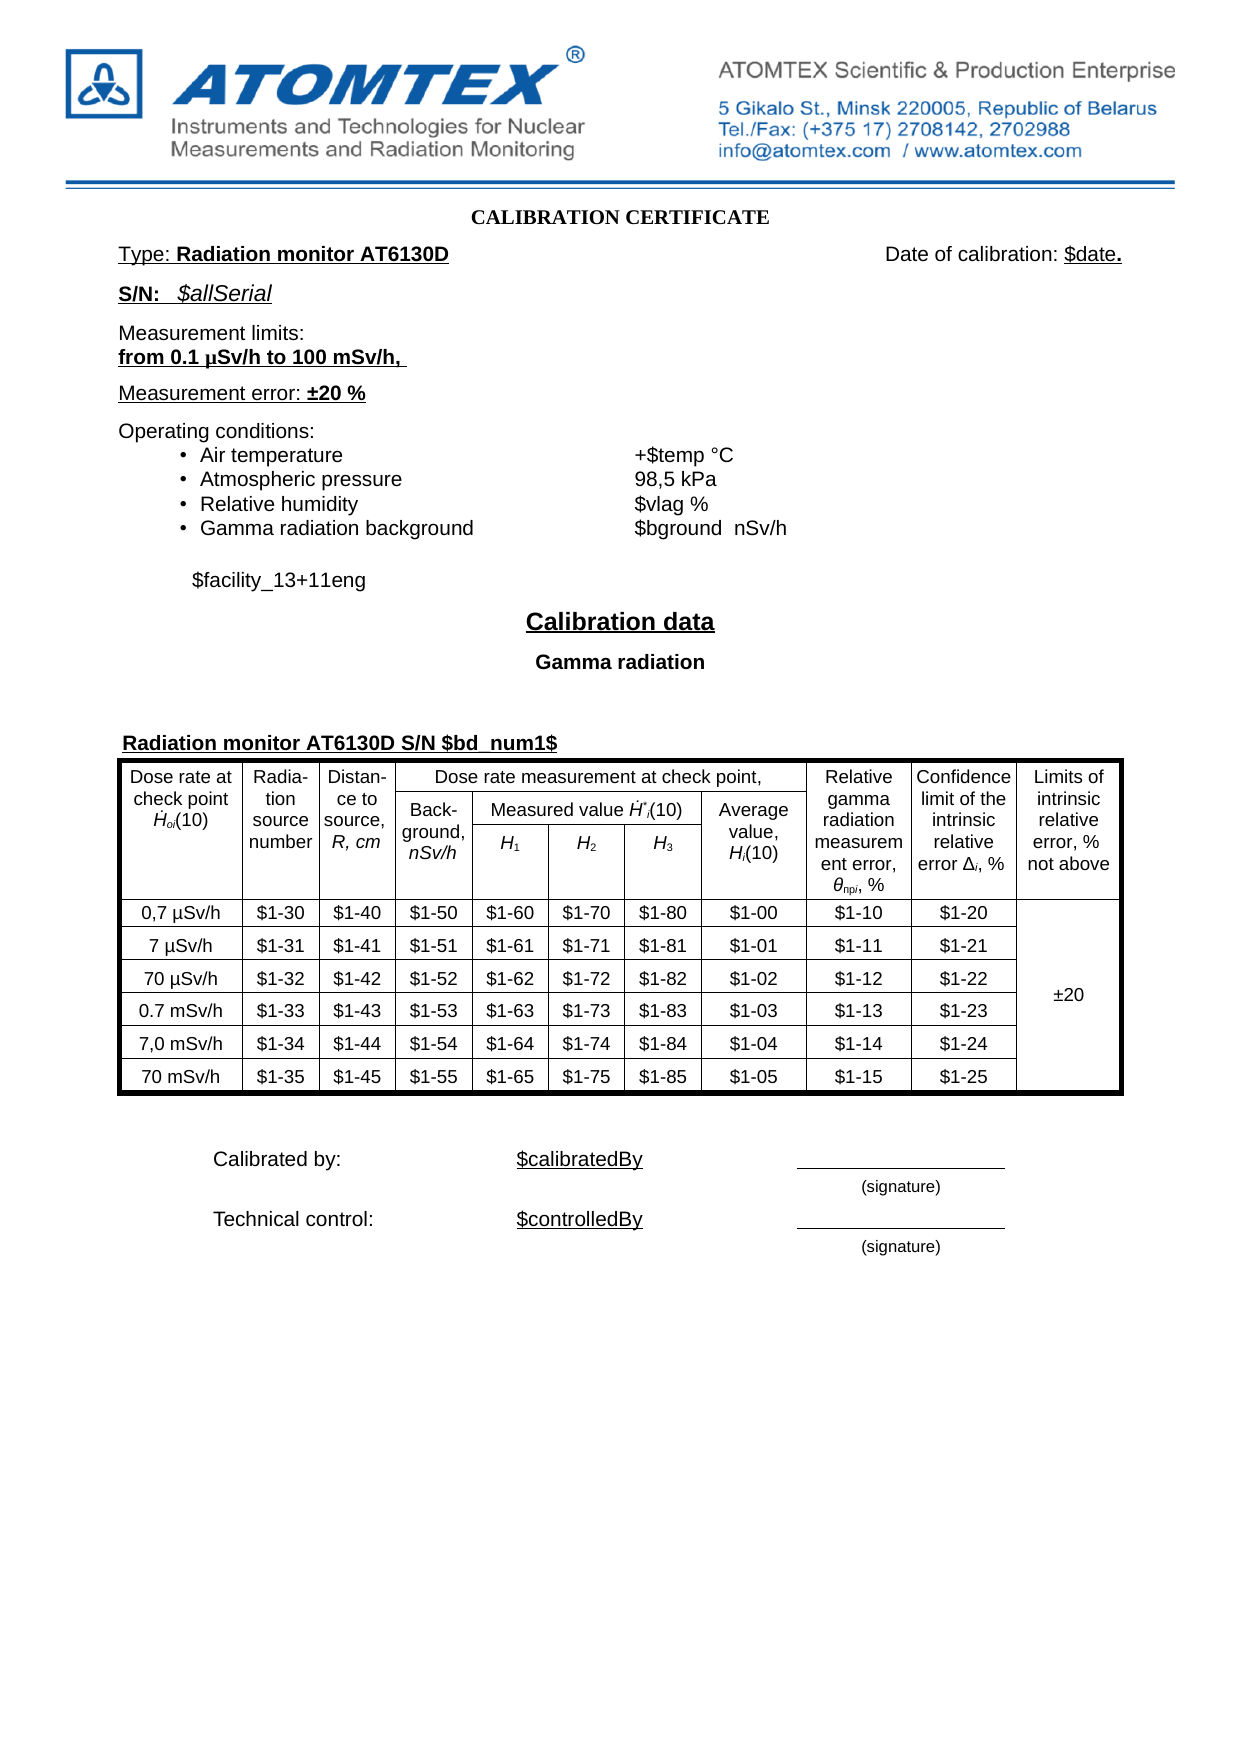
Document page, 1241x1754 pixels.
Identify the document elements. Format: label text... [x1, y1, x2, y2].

table_cell 70 mSv/h [122, 1059, 242, 1090]
table_cell H3 [625, 825, 701, 898]
table_cell $1-62 [473, 960, 548, 992]
table_header Calibrated by: [210, 1144, 513, 1174]
text Measurement error: ±20 % [118, 381, 1122, 405]
table_cell $1-73 [549, 993, 624, 1025]
table_cell $1-41 [320, 927, 395, 959]
table_cell 0,7 µSv/h [122, 900, 242, 926]
list Air temperature +$temp °C [179, 443, 1122, 467]
table_cell 7 µSv/h [122, 927, 242, 959]
table_header [771, 1144, 1030, 1174]
text Calibration data [118, 607, 1122, 635]
table_cell $1-72 [549, 960, 624, 992]
table_cell 70 µSv/h [122, 960, 242, 992]
table_cell $1-54 [396, 1026, 472, 1057]
list Gamma radiation background $bground nSv/h [179, 515, 1122, 539]
table_cell $1-10 [807, 900, 911, 926]
table_cell $1-13 [807, 993, 911, 1025]
table_cell $1-45 [320, 1059, 395, 1090]
table_cell $1-31 [243, 927, 319, 959]
table_cell $1-63 [473, 993, 548, 1025]
table_cell $1-20 [912, 900, 1016, 926]
table_cell 7,0 mSv/h [122, 1026, 242, 1057]
table_cell $1-53 [396, 993, 472, 1025]
list Atmospheric pressure 98,5 kPa [179, 467, 1122, 491]
text Type: Radiation monitor AT6130D Date of calibration: $date. [118, 242, 1122, 266]
table_cell $1-44 [320, 1026, 395, 1057]
table_cell $1-52 [396, 960, 472, 992]
text Gamma radiation [118, 650, 1122, 674]
table_cell Relative gamma radiation measurement error, θпрi, % [807, 763, 911, 898]
table_cell $1-04 [702, 1026, 806, 1057]
table_cell $1-50 [396, 900, 472, 926]
table_cell $1-00 [702, 900, 806, 926]
table_cell $1-65 [473, 1059, 548, 1090]
table_cell H1 [473, 825, 548, 898]
table_cell Back-ground, nSv/h [396, 792, 472, 898]
text Measurement limits: [118, 321, 1122, 345]
table_cell $1-11 [807, 927, 911, 959]
table_cell H2 [549, 825, 624, 898]
table_cell Confidence limit of the intrinsic relative error Δi, % [912, 763, 1016, 898]
table_cell $1-80 [625, 900, 701, 926]
table_cell Radia-tion source number [243, 763, 319, 898]
text CALIBRATION CERTIFICATE [118, 206, 1122, 229]
table_cell $1-05 [702, 1059, 806, 1090]
table_cell [210, 1234, 513, 1264]
table_cell Dose rate measurement at check point, [396, 763, 806, 791]
table_cell $1-51 [396, 927, 472, 959]
table_cell $1-83 [625, 993, 701, 1025]
table_cell 0.7 mSv/h [122, 993, 242, 1025]
table_cell Technical control: [210, 1204, 513, 1234]
table_cell $1-70 [549, 900, 624, 926]
table_cell $1-75 [549, 1059, 624, 1090]
table_cell $1-22 [912, 960, 1016, 992]
table_cell $1-61 [473, 927, 548, 959]
table_cell $1-14 [807, 1026, 911, 1057]
table_cell $1-82 [625, 960, 701, 992]
text S/N: $allSerial [118, 280, 1122, 306]
text from 0.1 µSv/h to 100 mSv/h, [118, 345, 1122, 369]
table_cell [771, 1204, 1030, 1234]
table_cell [514, 1174, 771, 1204]
table_cell $1-64 [473, 1026, 548, 1057]
table_cell Average value, Hi(10) [702, 792, 806, 898]
table_cell $1-34 [243, 1026, 319, 1057]
table_cell $1-21 [912, 927, 1016, 959]
table_cell $1-40 [320, 900, 395, 926]
table_header $calibratedBy [514, 1144, 771, 1174]
table_cell Measured value Ḣ*i(10) [473, 792, 701, 823]
table_cell (signature) [771, 1174, 1030, 1204]
table_cell $1-12 [807, 960, 911, 992]
table_header Radiation monitor AT6130D S/N $bd_num1$ [119, 712, 1121, 758]
table_cell $1-35 [243, 1059, 319, 1090]
table_cell $1-60 [473, 900, 548, 926]
table_cell (signature) [771, 1234, 1030, 1264]
table_cell $1-85 [625, 1059, 701, 1090]
table_cell $1-02 [702, 960, 806, 992]
table_cell $1-71 [549, 927, 624, 959]
table_cell $1-33 [243, 993, 319, 1025]
table_cell Limits of intrinsic relative error, % not above [1017, 763, 1119, 898]
table_cell $1-74 [549, 1026, 624, 1057]
list Relative humidity $vlag % [179, 491, 1122, 515]
table_cell $1-03 [702, 993, 806, 1025]
table_cell $1-42 [320, 960, 395, 992]
table_cell $1-55 [396, 1059, 472, 1090]
table_cell $1-43 [320, 993, 395, 1025]
text Operating conditions: [118, 419, 1122, 443]
table_cell $1-81 [625, 927, 701, 959]
table_cell $1-24 [912, 1026, 1016, 1057]
table_cell [514, 1234, 771, 1264]
table_cell ±20 [1017, 900, 1119, 1090]
table_cell $1-84 [625, 1026, 701, 1057]
table_cell Distan-ce to source, R, сm [320, 763, 395, 898]
table_cell $1-30 [243, 900, 319, 926]
table_cell $1-25 [912, 1059, 1016, 1090]
table_cell $1-01 [702, 927, 806, 959]
table_cell $controlledBy [514, 1204, 771, 1234]
table_cell $1-15 [807, 1059, 911, 1090]
table_cell $1-32 [243, 960, 319, 992]
table_cell $1-23 [912, 993, 1016, 1025]
table_cell [210, 1174, 513, 1204]
table_cell Dose rate at check point Ḣoi(10) [122, 763, 242, 898]
text $facility_13+11eng [118, 568, 1122, 592]
